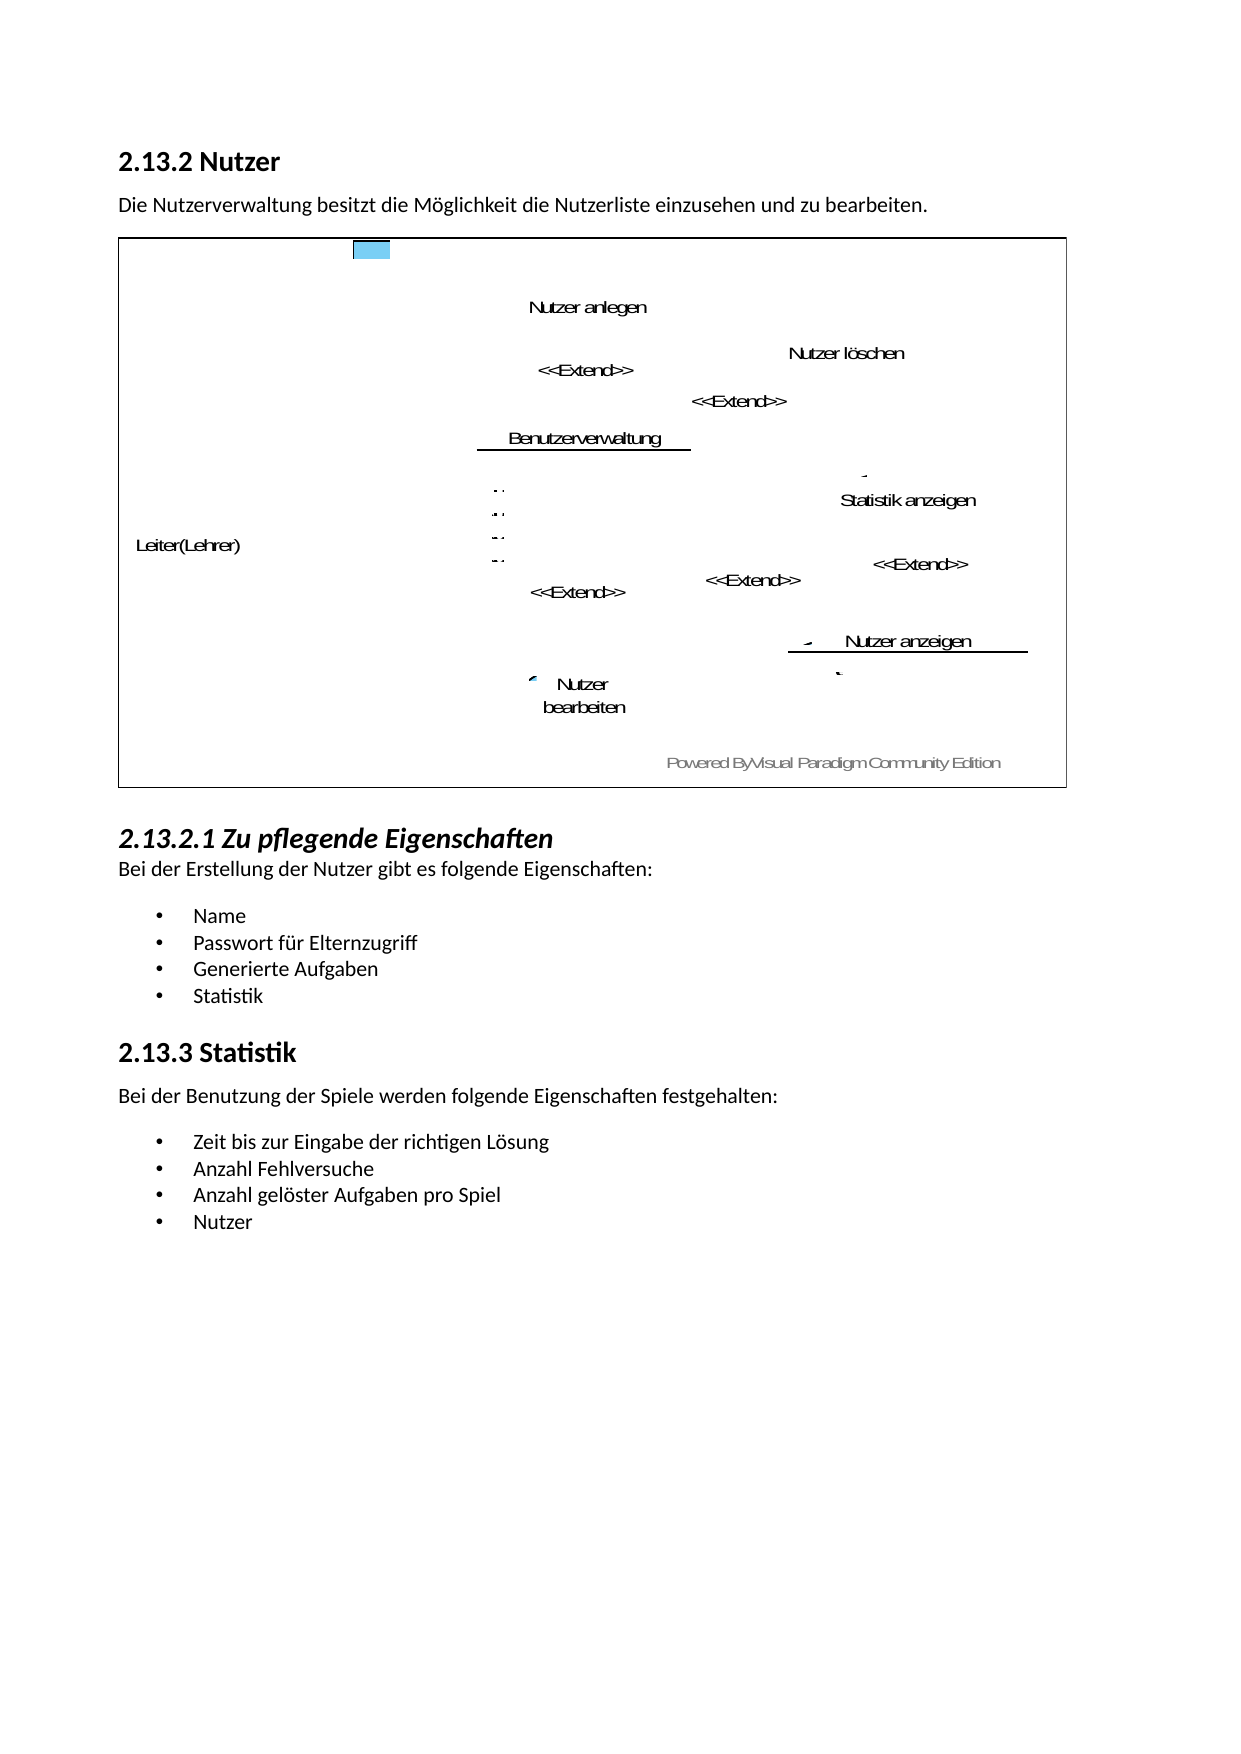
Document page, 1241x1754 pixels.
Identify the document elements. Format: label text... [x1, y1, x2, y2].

list Zeit bis zur Eingabe der richtigen Lösung [156, 1128, 1122, 1155]
list Nutzer [156, 1208, 1122, 1235]
list Passwort für Elternzugriff [156, 929, 1122, 955]
list Generierte Aufgaben [156, 955, 1122, 982]
list Anzahl Fehlversuche [156, 1155, 1122, 1182]
subtitle 2.13.2 Nutzer [118, 143, 1122, 179]
list Anzahl gelöster Aufgaben pro Spiel [156, 1182, 1122, 1208]
text Die Nutzerverwaltung besitzt die Möglichkeit die Nutzerliste einzusehen und zu bearbeiten. [118, 191, 1122, 218]
list Name [156, 902, 1122, 929]
text Bei der Erstellung der Nutzer gibt es folgende Eigenschaften: [118, 855, 1122, 882]
subtitle 2.13.2.1 Zu pflegende Eigenschaften [118, 820, 1122, 855]
text Bei der Benutzung der Spiele werden folgende Eigenschaften festgehalten: [118, 1082, 1122, 1108]
list Statistik [156, 982, 1122, 1009]
subtitle 2.13.3 Statistik [118, 1034, 1122, 1069]
